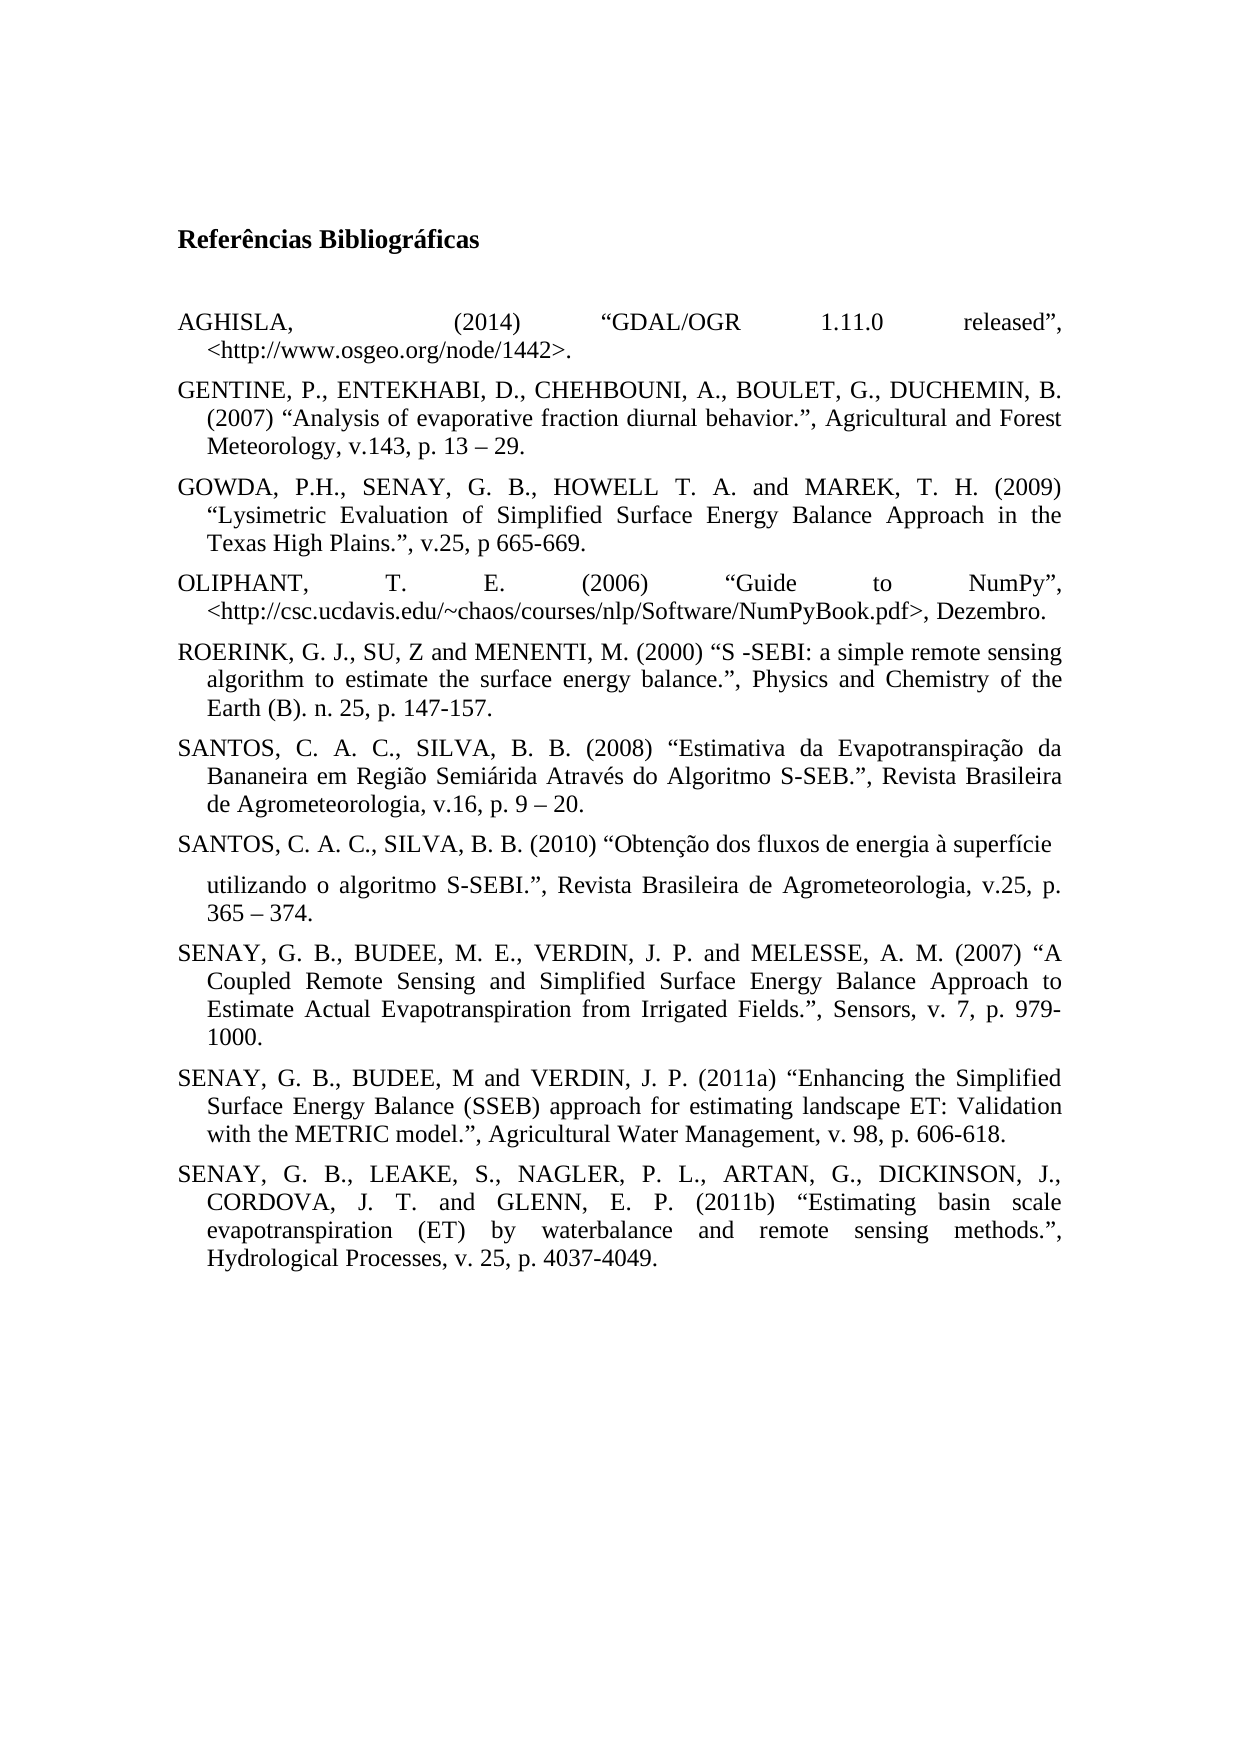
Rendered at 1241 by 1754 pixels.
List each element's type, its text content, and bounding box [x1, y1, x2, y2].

text GOWDA, P.H., SENAY, G. B., HOWELL T. A. and MAREK, T. H. (2009) “Lysimetric Evaluation of Simplified Surface Energy Balance Approach in the Texas High Plains.”, v.25, p 665-669. [177, 472, 1063, 557]
text SENAY, G. B., BUDEE, M. E., VERDIN, J. P. and MELESSE, A. M. (2007) “A Coupled Remote Sensing and Simplified Surface Energy Balance Approach to Estimate Actual Evapotranspiration from Irrigated Fields.”, Sensors, v. 7, p. 979-1000. [177, 939, 1063, 1051]
text SANTOS, C. A. C., SILVA, B. B. (2008) “Estimativa da Evapotranspiração da Bananeira em Região Semiárida Através do Algoritmo S-SEB.”, Revista Brasileira de Agrometeorologia, v.16, p. 9 – 20. [177, 734, 1063, 818]
text SENAY, G. B., LEAKE, S., NAGLER, P. L., ARTAN, G., DICKINSON, J., CORDOVA, J. T. and GLENN, E. P. (2011b) “Estimating basin scale evapotranspiration (ET) by waterbalance and remote sensing methods.”, Hydrological Processes, v. 25, p. 4037-4049. [177, 1160, 1063, 1272]
text OLIPHANT, T. E. (2006) “Guide to NumPy”, <http://csc.ucdavis.edu/~chaos/courses/nlp/Software/NumPyBook.pdf>, Dezembro. [177, 569, 1063, 625]
text ROERINK, G. J., SU, Z and MENENTI, M. (2000) “S -SEBI: a simple remote sensing algorithm to estimate the surface energy balance.”, Physics and Chemistry of the Earth (B). n. 25, p. 147-157. [177, 637, 1063, 721]
text GENTINE, P., ENTEKHABI, D., CHEHBOUNI, A., BOULET, G., DUCHEMIN, B. (2007) “Analysis of evaporative fraction diurnal behavior.”, Agricultural and Forest Meteorology, v.143, p. 13 – 29. [177, 376, 1063, 460]
text utilizando o algoritmo S-SEBI.”, Revista Brasileira de Agrometeorologia, v.25, p. 365 – 374. [177, 871, 1063, 927]
text SANTOS, C. A. C., SILVA, B. B. (2010) “Obtenção dos fluxos de energia à superfície [177, 830, 1063, 858]
text Referências Bibliográficas [177, 225, 1063, 255]
text AGHISLA, (2014) “GDAL/OGR 1.11.0 released”, <http://www.osgeo.org/node/1442>. [177, 308, 1063, 364]
text SENAY, G. B., BUDEE, M and VERDIN, J. P. (2011a) “Enhancing the Simplified Surface Energy Balance (SSEB) approach for estimating landscape ET: Validation with the METRIC model.”, Agricultural Water Management, v. 98, p. 606-618. [177, 1064, 1063, 1148]
